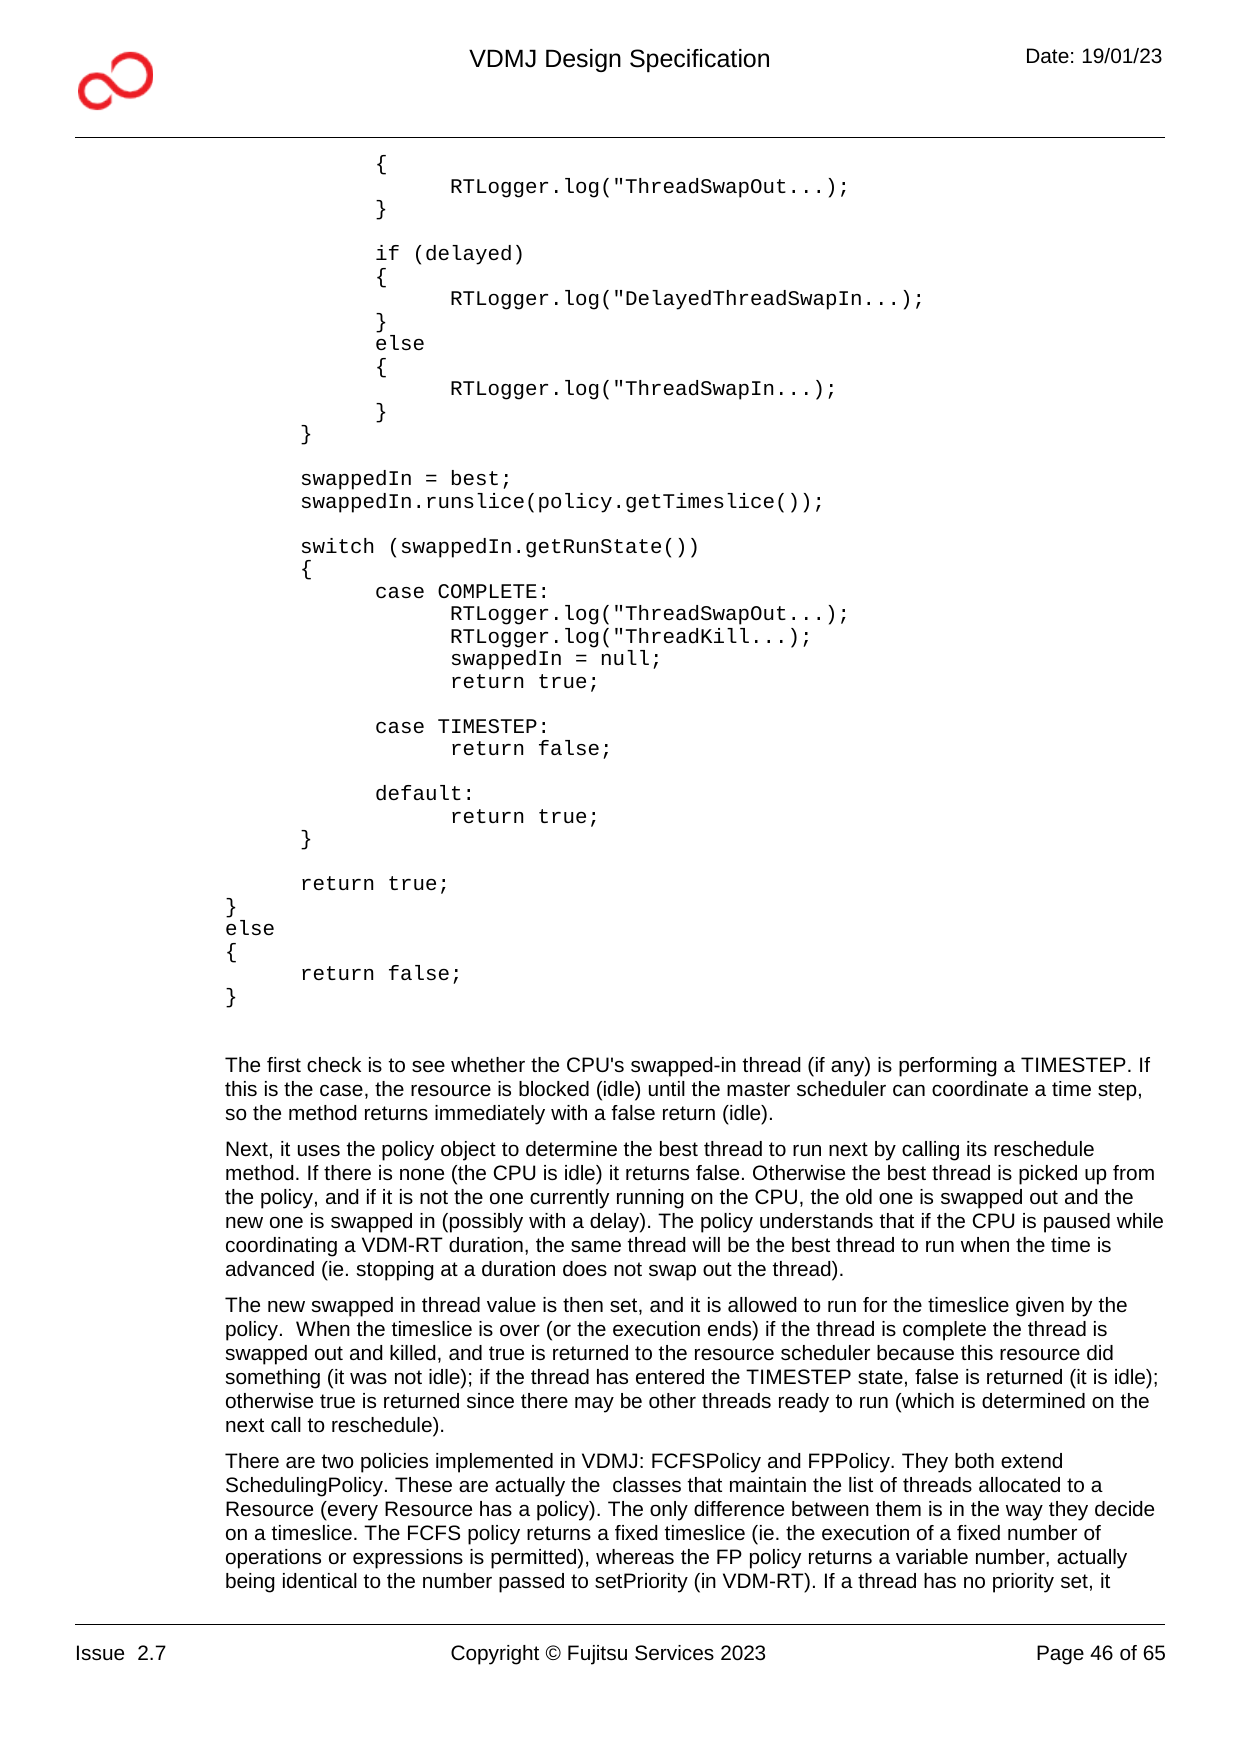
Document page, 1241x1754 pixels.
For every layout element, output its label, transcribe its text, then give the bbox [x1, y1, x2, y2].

text } [225, 895, 1165, 918]
text if (delayed) [225, 243, 1165, 265]
text case COMPLETE: [225, 580, 1165, 603]
text RTLogger.log("ThreadKill...); [225, 625, 1165, 648]
text return true; [225, 670, 1165, 693]
picture [78, 44, 153, 120]
text default: [225, 783, 1165, 805]
text else [225, 333, 1165, 355]
text RTLogger.log("ThreadSwapOut...); [225, 603, 1165, 625]
text } [225, 423, 1165, 445]
text { [225, 940, 1165, 963]
text } [225, 310, 1165, 333]
text swappedIn = best; [225, 468, 1165, 490]
text } [225, 828, 1165, 850]
text The first check is to see whether the CPU's swapped-in thread (if any) is performing a TIMESTEP. If this is the case, the resource is blocked (idle) until the master scheduler can coordinate a time step, so the method returns immediately with a false return (idle). [225, 1053, 1165, 1125]
text swappedIn = null; [225, 648, 1165, 670]
text else [225, 918, 1165, 940]
text RTLogger.log("ThreadSwapIn...); [225, 378, 1165, 400]
text swappedIn.runslice(policy.getTimeslice()); [225, 490, 1165, 513]
text } [225, 400, 1165, 423]
text } [225, 198, 1165, 220]
text RTLogger.log("ThreadSwapOut...); [225, 175, 1165, 198]
text return true; [225, 805, 1165, 828]
text { [225, 153, 1165, 175]
text return true; [225, 873, 1165, 895]
text There are two policies implemented in VDMJ: FCFSPolicy and FPPolicy. They both extend SchedulingPolicy. These are actually the classes that maintain the list of threads allocated to a Resource (every Resource has a policy). The only difference between them is in the way they decide on a timeslice. The FCFS policy returns a fixed timeslice (ie. the execution of a fixed number of operations or expressions is permitted), whereas the FP policy returns a variable number, actually being identical to the number passed to setPriority (in VDM-RT). If a thread has no priority set, it [225, 1450, 1165, 1593]
text } [225, 985, 1165, 1008]
text { [225, 355, 1165, 378]
text { [225, 558, 1165, 580]
text Next, it uses the policy object to determine the best thread to run next by calling its reschedule method. If there is none (the CPU is idle) it returns false. Otherwise the best thread is picked up from the policy, and if it is not the one currently running on the CPU, the old one is swapped out and the new one is swapped in (possibly with a delay). The policy understands that if the CPU is paused while coordinating a VDM-RT duration, the same thread will be the best thread to run when the time is advanced (ie. stopping at a duration does not swap out the thread). [225, 1137, 1165, 1281]
text The new swapped in thread value is then set, and it is allowed to run for the timeslice given by the policy. When the timeslice is over (or the execution ends) if the thread is complete the thread is swapped out and killed, and true is returned to the resource scheduler because this resource did something (it was not idle); if the thread has entered the TIMESTEP state, false is returned (it is idle); otherwise true is returned since there may be other threads ready to run (which is determined on the next call to reschedule). [225, 1293, 1165, 1437]
text { [225, 265, 1165, 288]
text RTLogger.log("DelayedThreadSwapIn...); [225, 288, 1165, 310]
text return false; [225, 738, 1165, 760]
text return false; [225, 963, 1165, 985]
text switch (swappedIn.getRunState()) [225, 535, 1165, 558]
text case TIMESTEP: [225, 715, 1165, 738]
